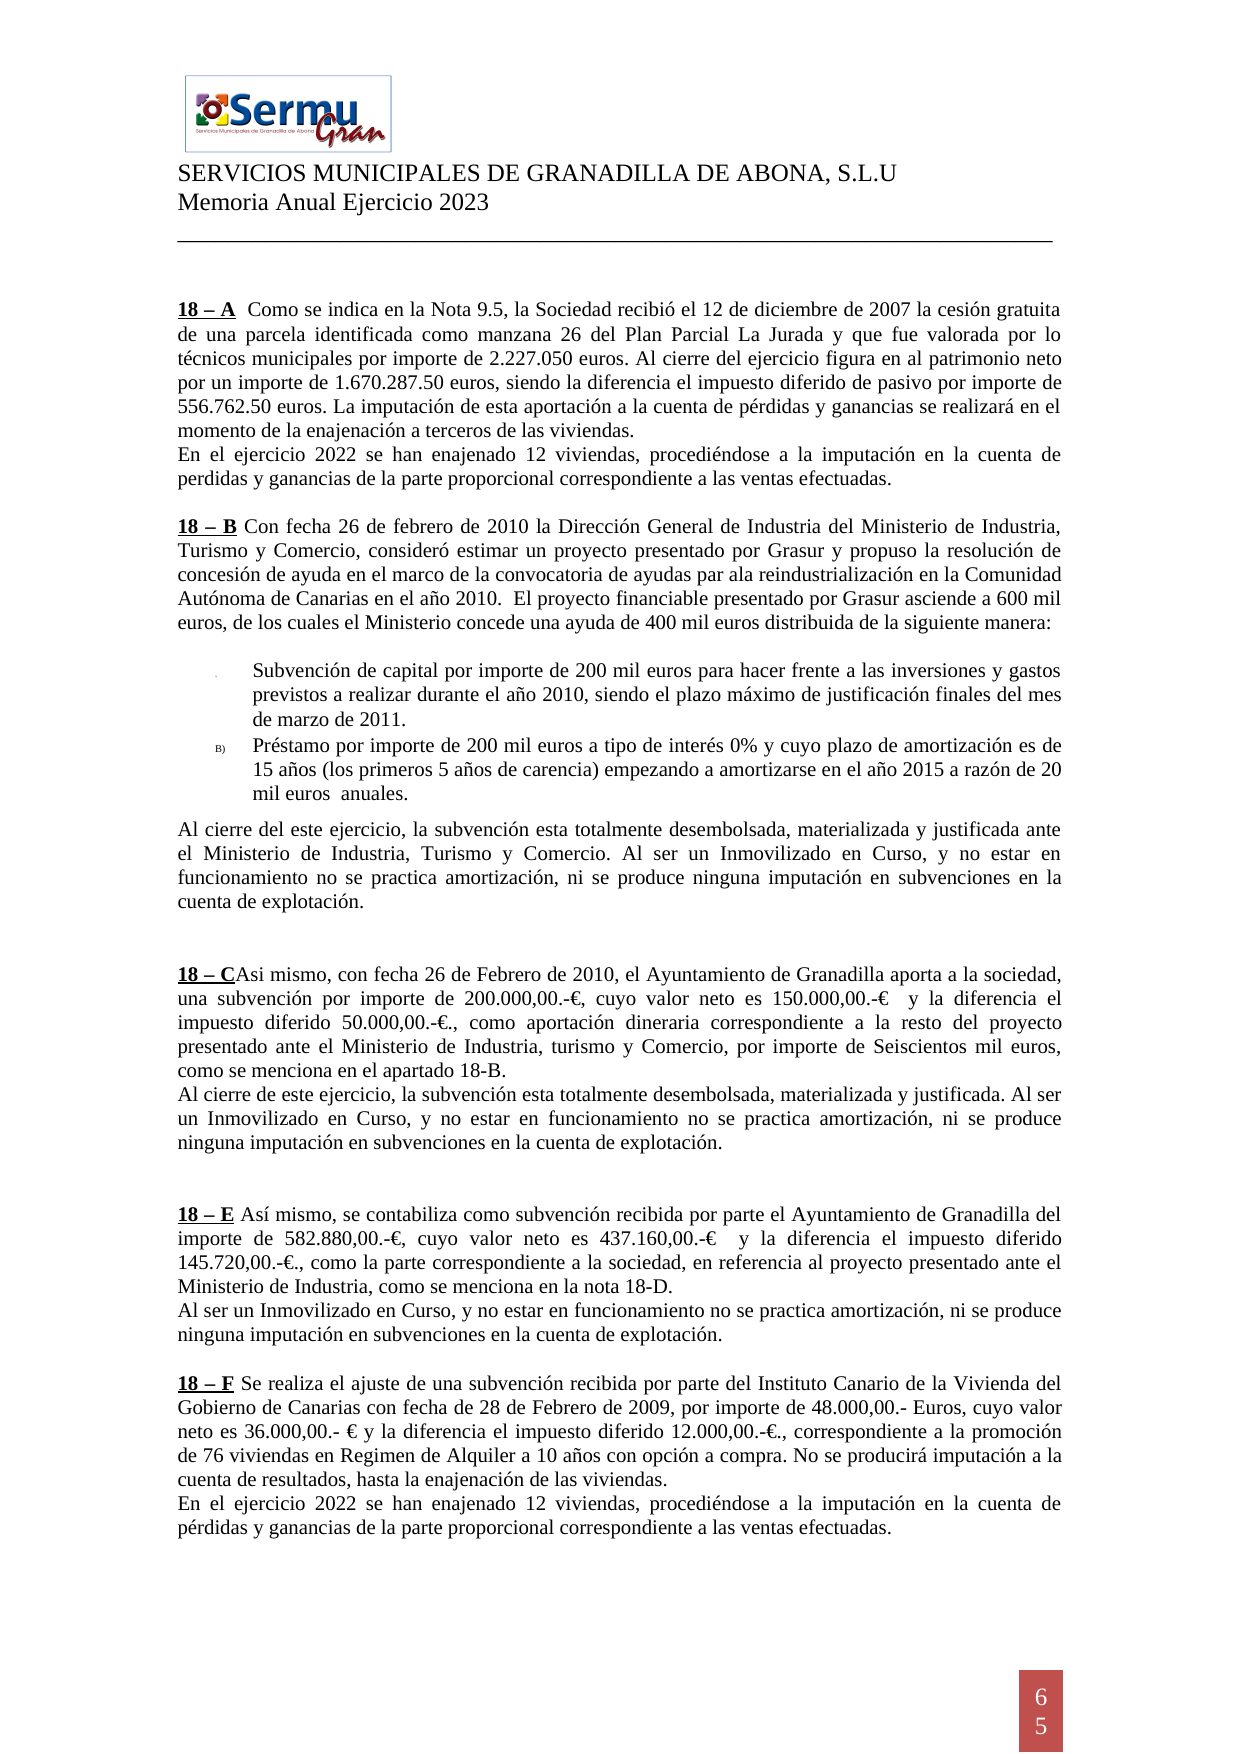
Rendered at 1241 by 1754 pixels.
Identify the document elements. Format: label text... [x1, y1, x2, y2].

text 18 – B Con fecha 26 de febrero de 2010 la Dirección General de Industria del Ministerio de Industria, Turismo y Comercio, consideró estimar un proyecto presentado por Grasur y propuso la resolución de concesión de ayuda en el marco de la convocatoria de ayudas par ala reindustrialización en la Comunidad Autónoma de Canarias en el año 2010. El proyecto financiable presentado por Grasur asciende a 600 mil euros, de los cuales el Ministerio concede una ayuda de 400 mil euros distribuida de la siguiente manera: [177, 514, 1063, 634]
text Al cierre del este ejercicio, la subvención esta totalmente desembolsada, materializada y justificada ante el Ministerio de Industria, Turismo y Comercio. Al ser un Inmovilizado en Curso, y no estar en funcionamiento no se practica amortización, ni se produce ninguna imputación en subvenciones en la cuenta de explotación. [177, 817, 1063, 913]
text En el ejercicio 2022 se han enajenado 12 viviendas, procediéndose a la imputación en la cuenta de pérdidas y ganancias de la parte proporcional correspondiente a las ventas efectuadas. [177, 1491, 1063, 1539]
text En el ejercicio 2022 se han enajenado 12 viviendas, procediéndose a la imputación en la cuenta de perdidas y ganancias de la parte proporcional correspondiente a las ventas efectuadas. [177, 442, 1063, 490]
list Subvención de capital por importe de 200 mil euros para hacer frente a las inversiones y gastos previstos a realizar durante el año 2010, siendo el plazo máximo de justificación finales del mes de marzo de 2011. [215, 658, 1063, 731]
text 18 – CAsi mismo, con fecha 26 de Febrero de 2010, el Ayuntamiento de Granadilla aporta a la sociedad, una subvención por importe de 200.000,00.-€, cuyo valor neto es 150.000,00.-€ y la diferencia el impuesto diferido 50.000,00.-€., como aportación dineraria correspondiente a la resto del proyecto presentado ante el Ministerio de Industria, turismo y Comercio, por importe de Seiscientos mil euros, como se menciona en el apartado 18-B. [177, 961, 1063, 1082]
text 18 – A Como se indica en la Nota 9.5, la Sociedad recibió el 12 de diciembre de 2007 la cesión gratuita de una parcela identificada como manzana 26 del Plan Parcial La Jurada y que fue valorada por lo técnicos municipales por importe de 2.227.050 euros. Al cierre del ejercicio figura en al patrimonio neto por un importe de 1.670.287.50 euros, siendo la diferencia el impuesto diferido de pasivo por importe de 556.762.50 euros. La imputación de esta aportación a la cuenta de pérdidas y ganancias se realizará en el momento de la enajenación a terceros de las viviendas. [177, 297, 1063, 442]
text 18 – E Así mismo, se contabiliza como subvención recibida por parte el Ayuntamiento de Granadilla del importe de 582.880,00.-€, cuyo valor neto es 437.160,00.-€ y la diferencia el impuesto diferido 145.720,00.-€., como la parte correspondiente a la sociedad, en referencia al proyecto presentado ante el Ministerio de Industria, como se menciona en la nota 18-D. [177, 1202, 1063, 1298]
picture [177, 70, 399, 159]
list Préstamo por importe de 200 mil euros a tipo de interés 0% y cuyo plazo de amortización es de 15 años (los primeros 5 años de carencia) empezando a amortizarse en el año 2015 a razón de 20 mil euros anuales. [215, 733, 1063, 805]
text Al cierre de este ejercicio, la subvención esta totalmente desembolsada, materializada y justificada. Al ser un Inmovilizado en Curso, y no estar en funcionamiento no se practica amortización, ni se produce ninguna imputación en subvenciones en la cuenta de explotación. [177, 1082, 1063, 1154]
text 18 – F Se realiza el ajuste de una subvención recibida por parte del Instituto Canario de la Vivienda del Gobierno de Canarias con fecha de 28 de Febrero de 2009, por importe de 48.000,00.- Euros, cuyo valor neto es 36.000,00.- € y la diferencia el impuesto diferido 12.000,00.-€., correspondiente a la promoción de 76 viviendas en Regimen de Alquiler a 10 años con opción a compra. No se producirá imputación a la cuenta de resultados, hasta la enajenación de las viviendas. [177, 1371, 1063, 1491]
text Al ser un Inmovilizado en Curso, y no estar en funcionamiento no se practica amortización, ni se produce ninguna imputación en subvenciones en la cuenta de explotación. [177, 1298, 1063, 1346]
